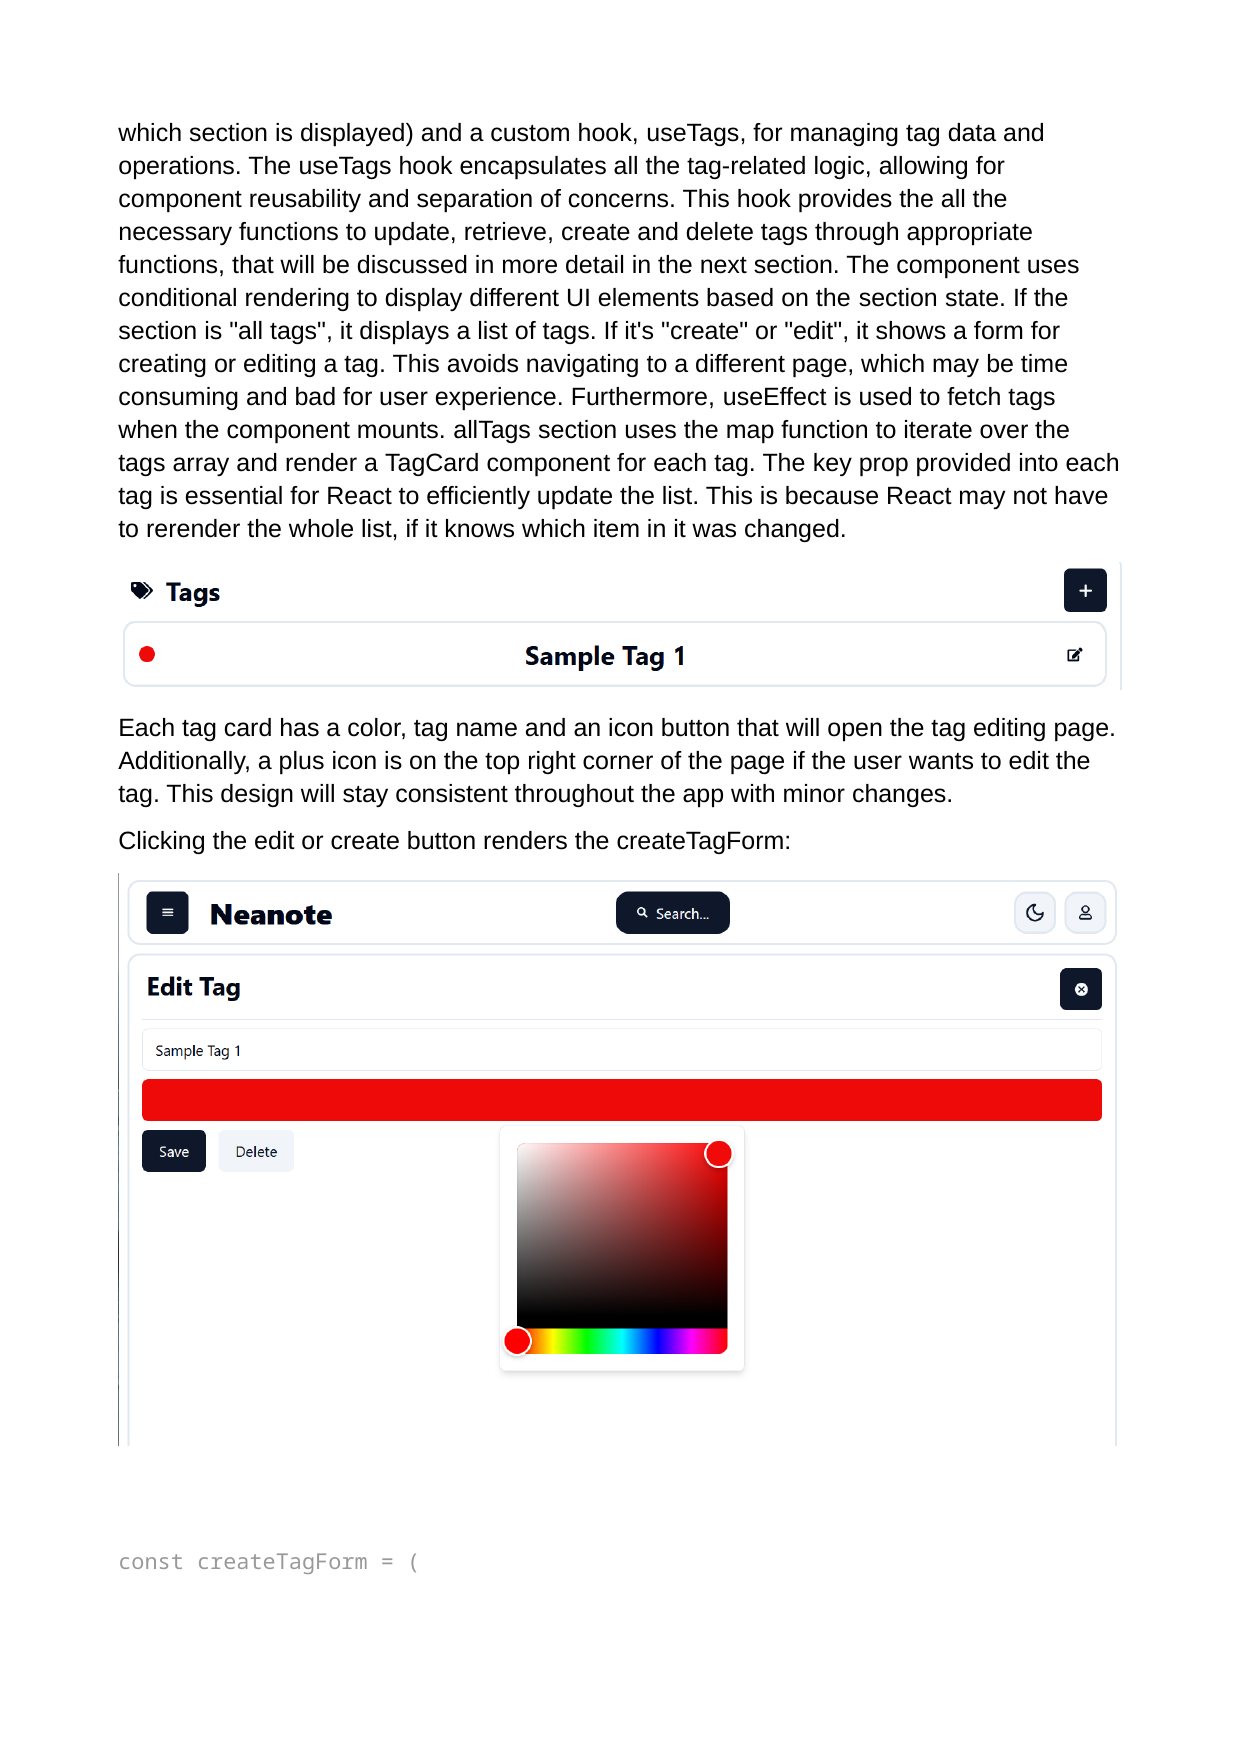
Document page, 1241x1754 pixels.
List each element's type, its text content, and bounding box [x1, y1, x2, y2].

picture [118, 562, 1123, 690]
picture [118, 873, 1123, 1446]
text which section is displayed) and a custom hook, useTags, for managing tag data and operations. The useTags hook encapsulates all the tag-related logic, allowing for component reusability and separation of concerns. This hook provides the all the necessary functions to update, retrieve, create and delete tags through appropriate functions, that will be discussed in more detail in the next section. The component uses conditional rendering to display different UI elements based on the section state. If the section is "all tags", it displays a list of tags. If it's "create" or "edit", it shows a form for creating or editing a tag. This avoids navigating to a different page, which may be time consuming and bad for user experience. Furthermore, useEffect is used to fetch tags when the component mounts. allTags section uses the map function to iterate over the tags array and render a TagCard component for each tag. The key prop provided into each tag is essential for React to efficiently update the list. This is because React may not have to rerender the whole list, if it knows which item in it was changed. [118, 118, 1122, 543]
text Clicking the edit or create button renders the createTagForm: [118, 826, 1122, 855]
text const createTagForm = ( [118, 1546, 1122, 1576]
text Each tag card has a color, tag name and an icon button that will open the tag editing page. Additionally, a plus icon is on the top right corner of the page if the user wants to edit the tag. This design will stay consistent throughout the app with minor changes. [118, 690, 1122, 807]
